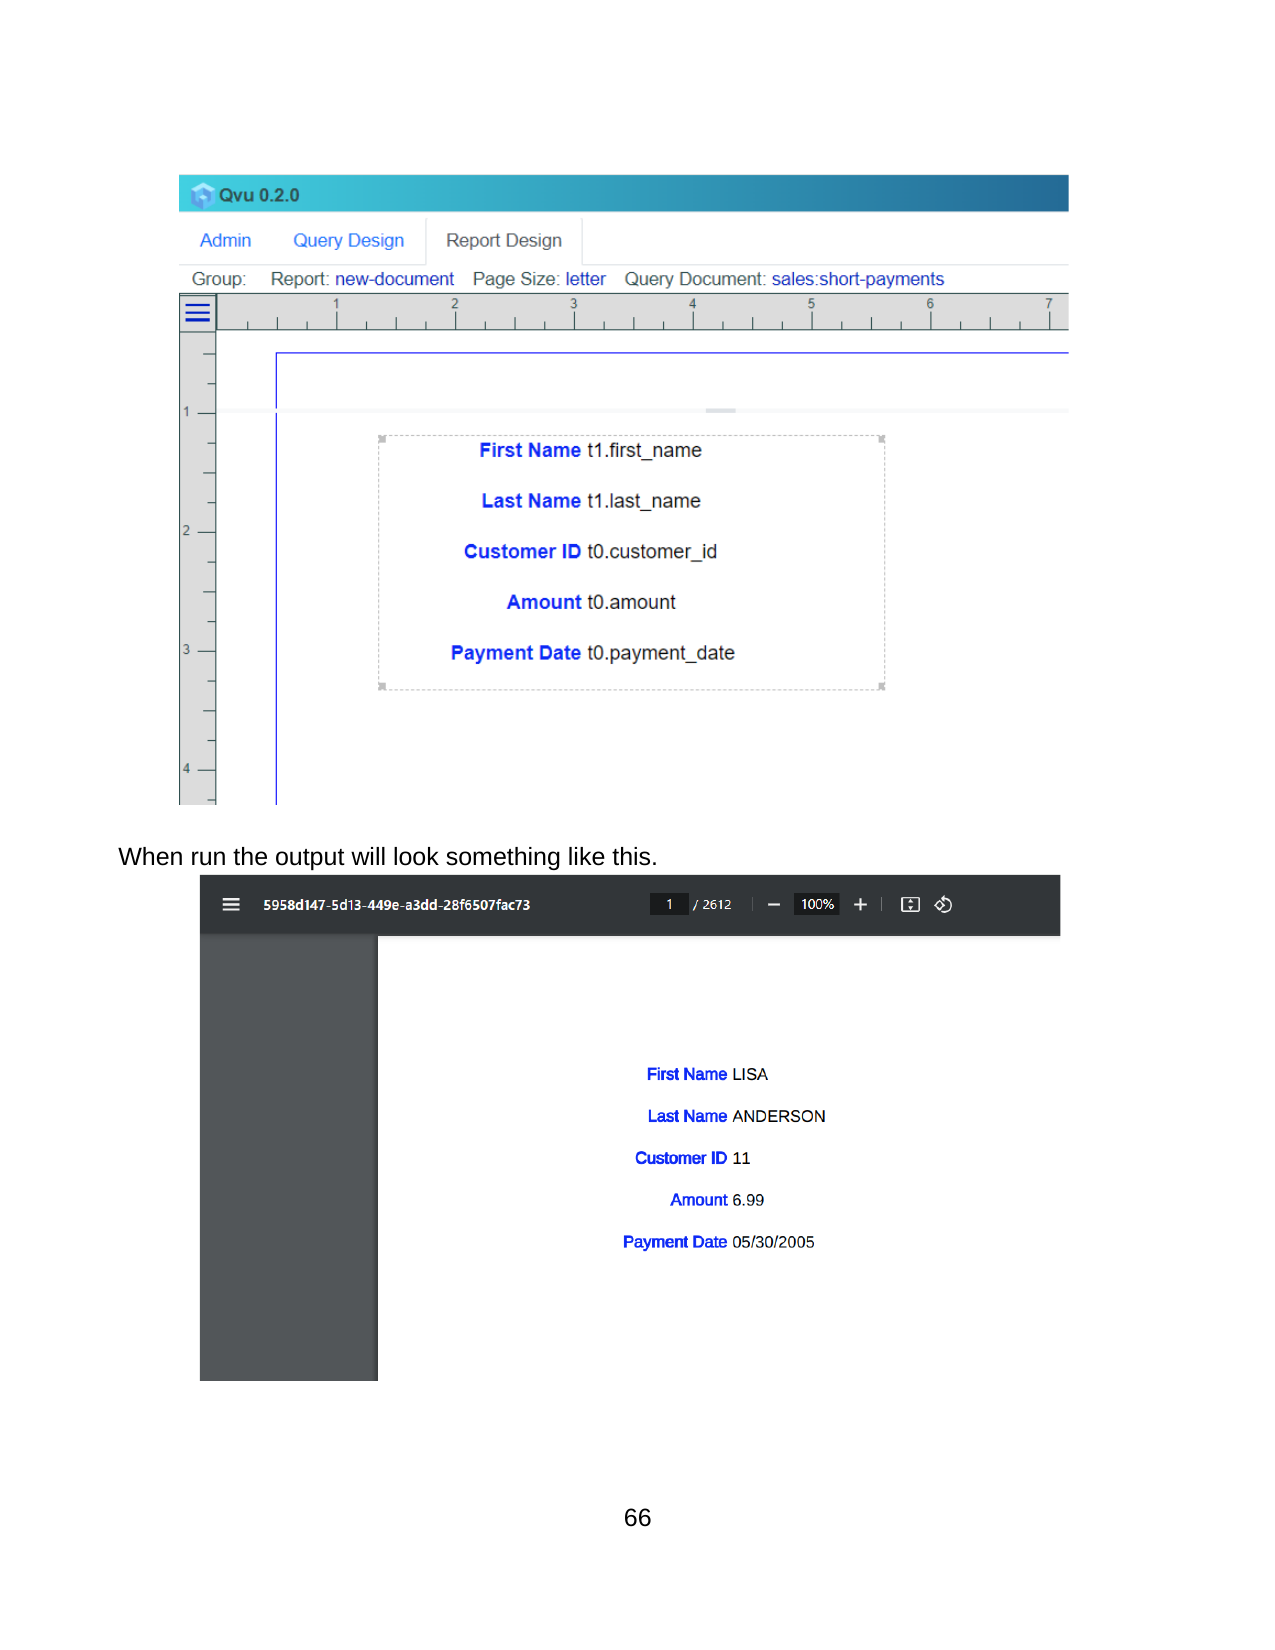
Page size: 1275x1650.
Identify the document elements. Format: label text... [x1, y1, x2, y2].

picture [179, 174, 1069, 805]
text When run the output will look something like this. [118, 842, 1157, 870]
picture [199, 874, 1061, 1381]
